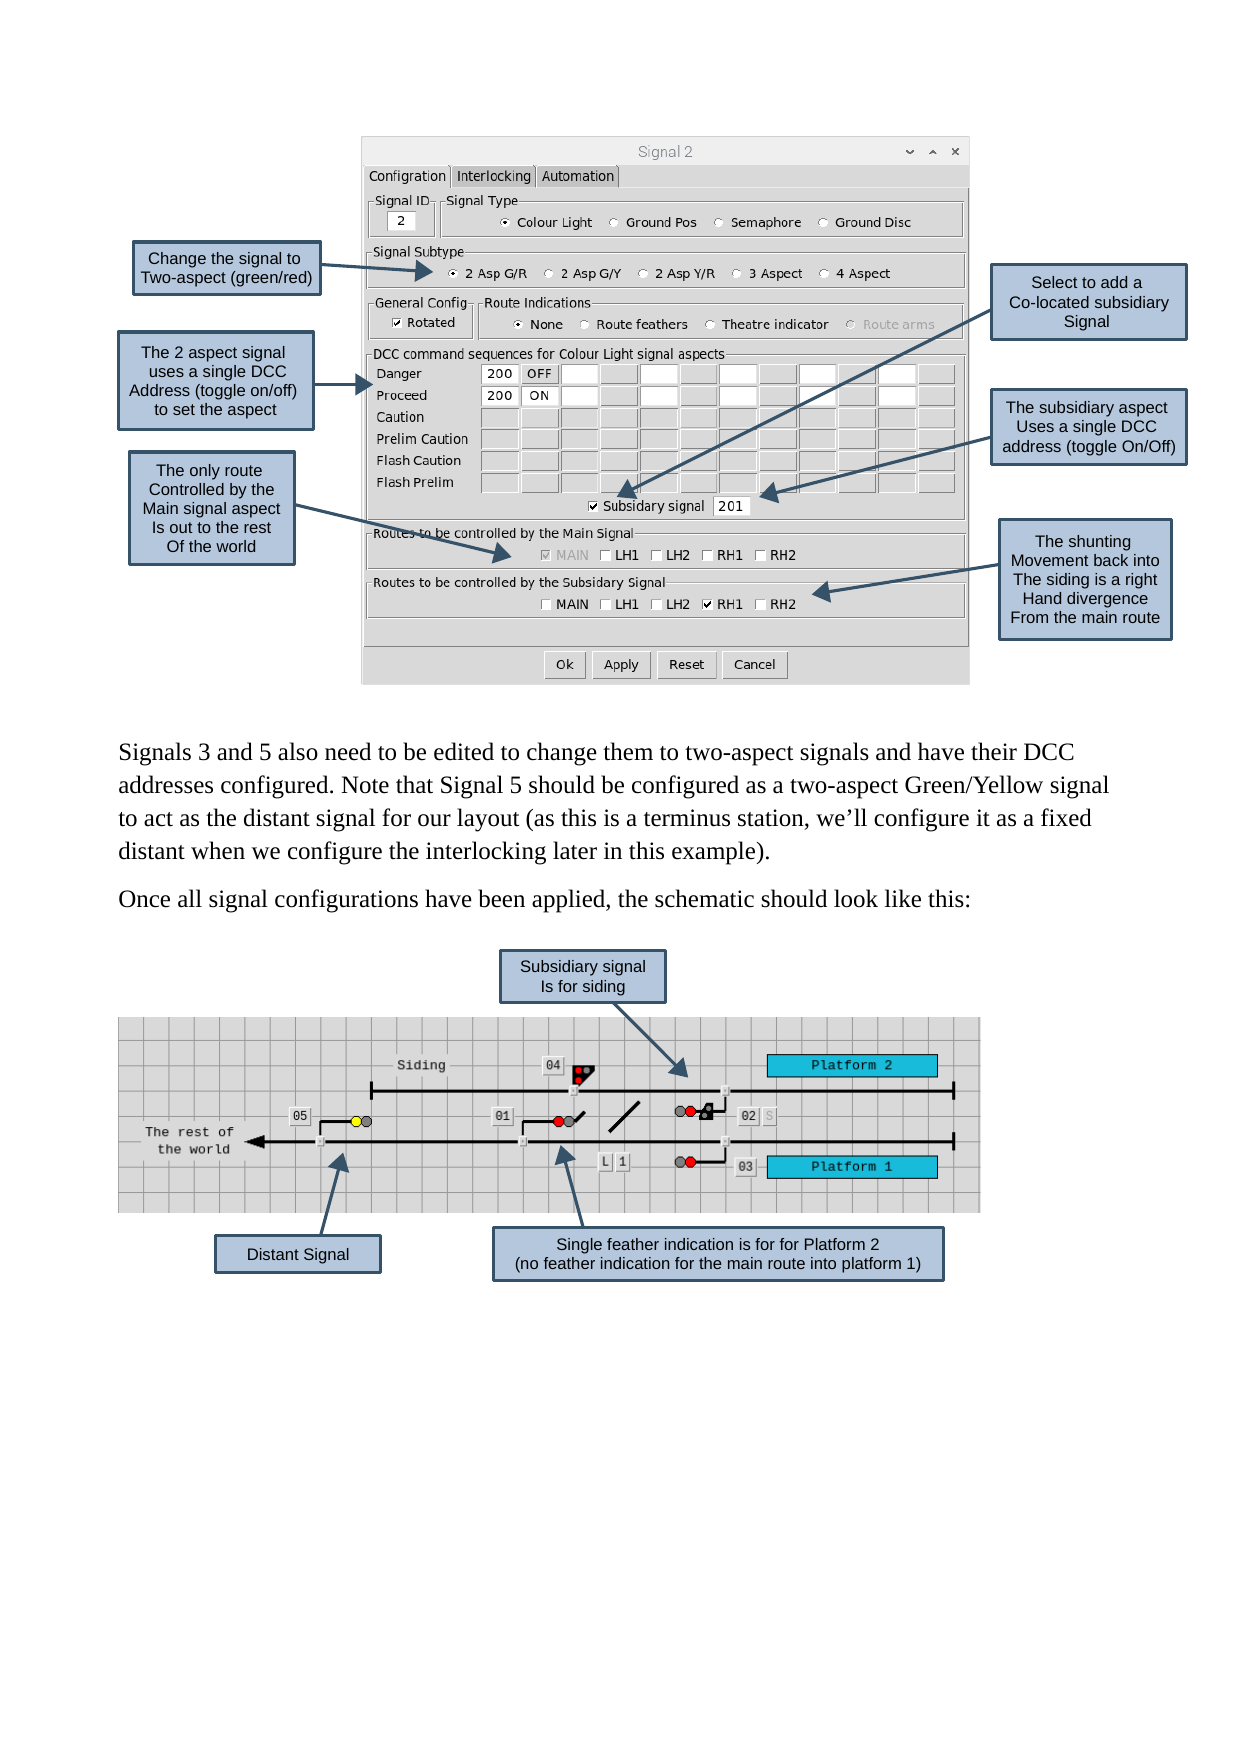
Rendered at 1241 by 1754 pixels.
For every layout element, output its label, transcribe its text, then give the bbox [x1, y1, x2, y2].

text Once all signal configurations have been applied, the schematic should look like this: [118, 884, 1122, 912]
picture [361, 136, 970, 685]
picture [118, 1017, 981, 1213]
text Signals 3 and 5 also need to be edited to change them to two-aspect signals and have their DCC addresses configured. Note that Signal 5 should be configured as a two-aspect Green/Yellow signal to act as the distant signal for our layout (as this is a terminus station, we’ll configure it as a fixed distant when we configure the interlocking later in this example). [118, 737, 1122, 865]
